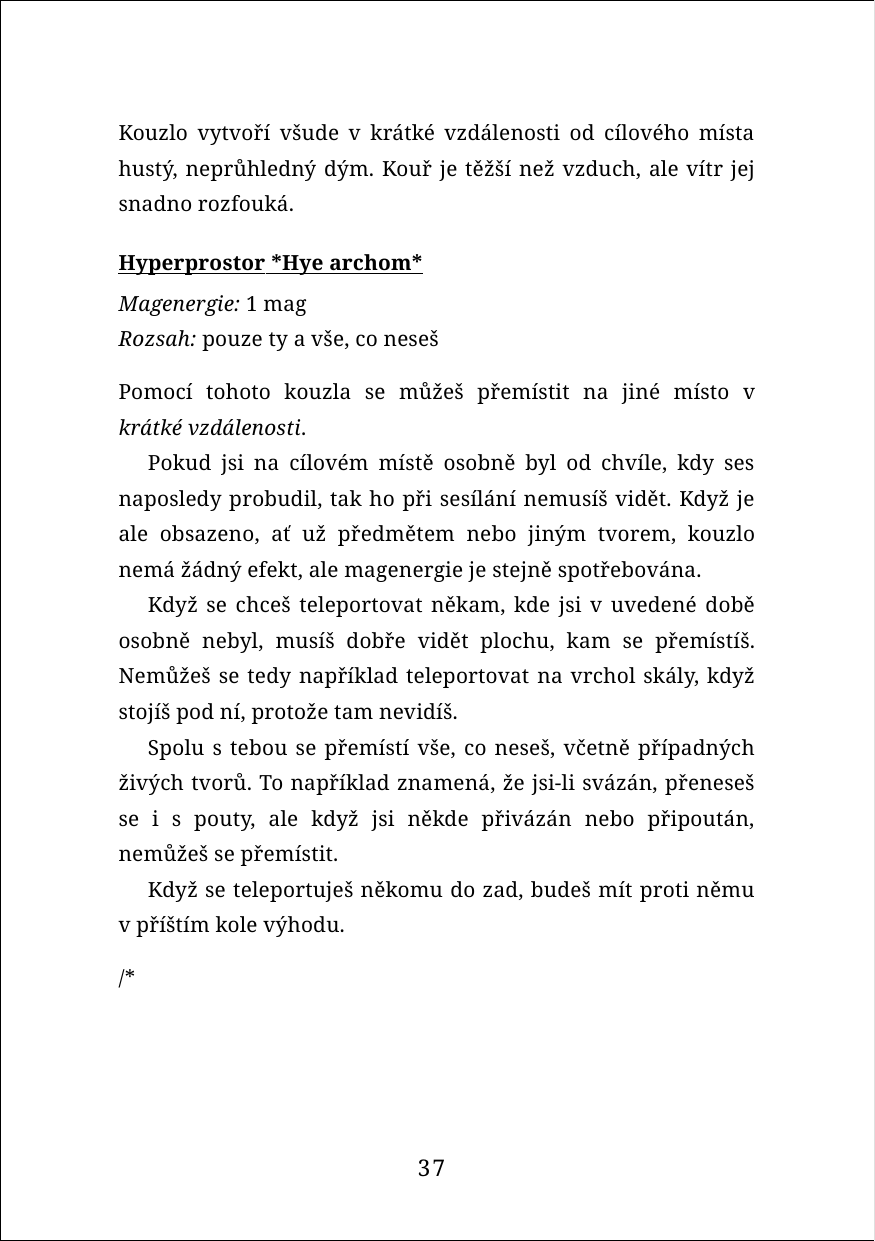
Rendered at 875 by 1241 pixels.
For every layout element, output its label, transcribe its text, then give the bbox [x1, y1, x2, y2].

text Pomocí tohoto kouzla se můžeš přemístit na jiné místo v krátké vzdálenosti. Pokud jsi na cílovém místě osobně byl od chvíle, kdy ses naposledy probudil, tak ho při sesílání nemusíš vidět. Když je ale obsazeno, ať už předmětem nebo jiným tvorem, kouzlo nemá žádný efekt, ale magenergie je stejně spotřebována. Když se chceš teleportovat někam, kde jsi v uvedené době osobně nebyl, musíš dobře vidět plochu, kam se přemístíš. Nemůžeš se tedy například teleportovat na vrchol skály, když stojíš pod ní, protože tam nevidíš. Spolu s tebou se přemístí vše, co neseš, včetně případných živých tvorů. To například znamená, že jsi-li svázán, přeneseš se i s pouty, ale když jsi někde přivázán nebo připoután, nemůžeš se přemístit. Když se teleportuješ někomu do zad, budeš mít proti němu v příštím kole výhodu. [118, 377, 756, 939]
text Magenergie: 1 mag Rozsah: pouze ty a vše, co neseš [118, 289, 756, 353]
text /* [118, 963, 756, 992]
text Kouzlo vytvoří všude v krátké vzdálenosti od cílového místa hustý, neprůhledný dým. Kouř je těžší než vzduch, ale vítr jej snadno rozfouká. [118, 118, 756, 218]
subtitle Hyperprostor *Hye archom* [118, 248, 756, 277]
